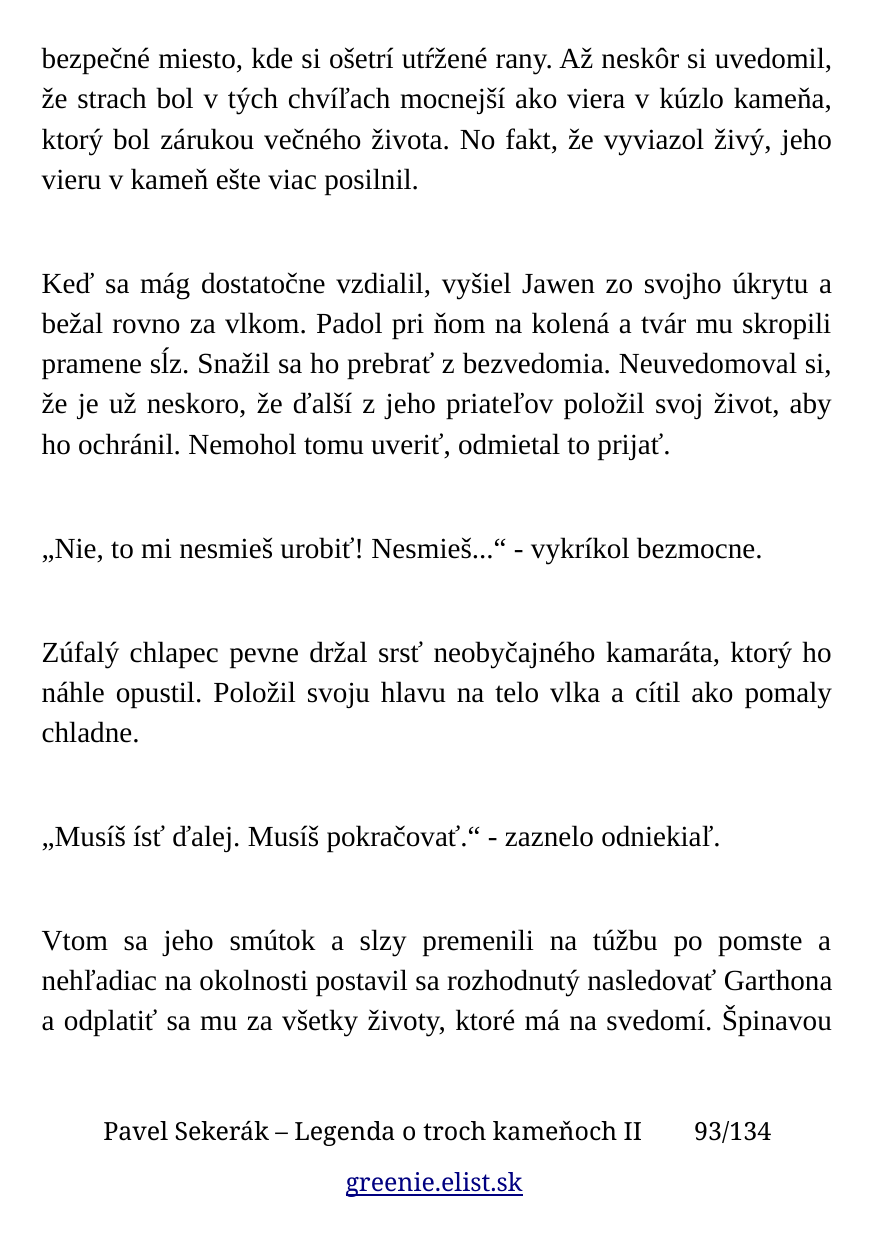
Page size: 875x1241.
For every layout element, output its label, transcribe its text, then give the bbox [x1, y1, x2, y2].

text „Nie, to mi nesmieš urobiť! Nesmieš...“ - vykríkol bezmocne. [41, 531, 833, 564]
text Vtom sa jeho smútok a slzy premenili na túžbu po pomste a nehľadiac na okolnosti postavil sa rozhodnutý nasledovať Garthona a odplatiť sa mu za všetky životy, ktoré má na svedomí. Špinavou [41, 923, 833, 1037]
text bezpečné miesto, kde si ošetrí utŕžené rany. Až neskôr si uvedomil, že strach bol v tých chvíľach mocnejší ako viera v kúzlo kameňa, ktorý bol zárukou večného života. No fakt, že vyviazol živý, jeho vieru v kameň ešte viac posilnil. [41, 41, 833, 196]
text „Musíš ísť ďalej. Musíš pokračovať.“ - zaznelo odniekiaľ. [41, 819, 833, 853]
text Keď sa mág dostatočne vzdialil, vyšiel Jawen zo svojho úkrytu a bežal rovno za vlkom. Padol pri ňom na kolená a tvár mu skropili pramene sĺz. Snažil sa ho prebrať z bezvedomia. Neuvedomoval si, že je už neskoro, že ďalší z jeho priateľov položil svoj život, aby ho ochránil. Nemohol tomu uveriť, odmietal to prijať. [41, 266, 833, 460]
text Zúfalý chlapec pevne držal srsť neobyčajného kamaráta, ktorý ho náhle opustil. Položil svoju hlavu na telo vlka a cítil ako pomaly chladne. [41, 635, 833, 749]
